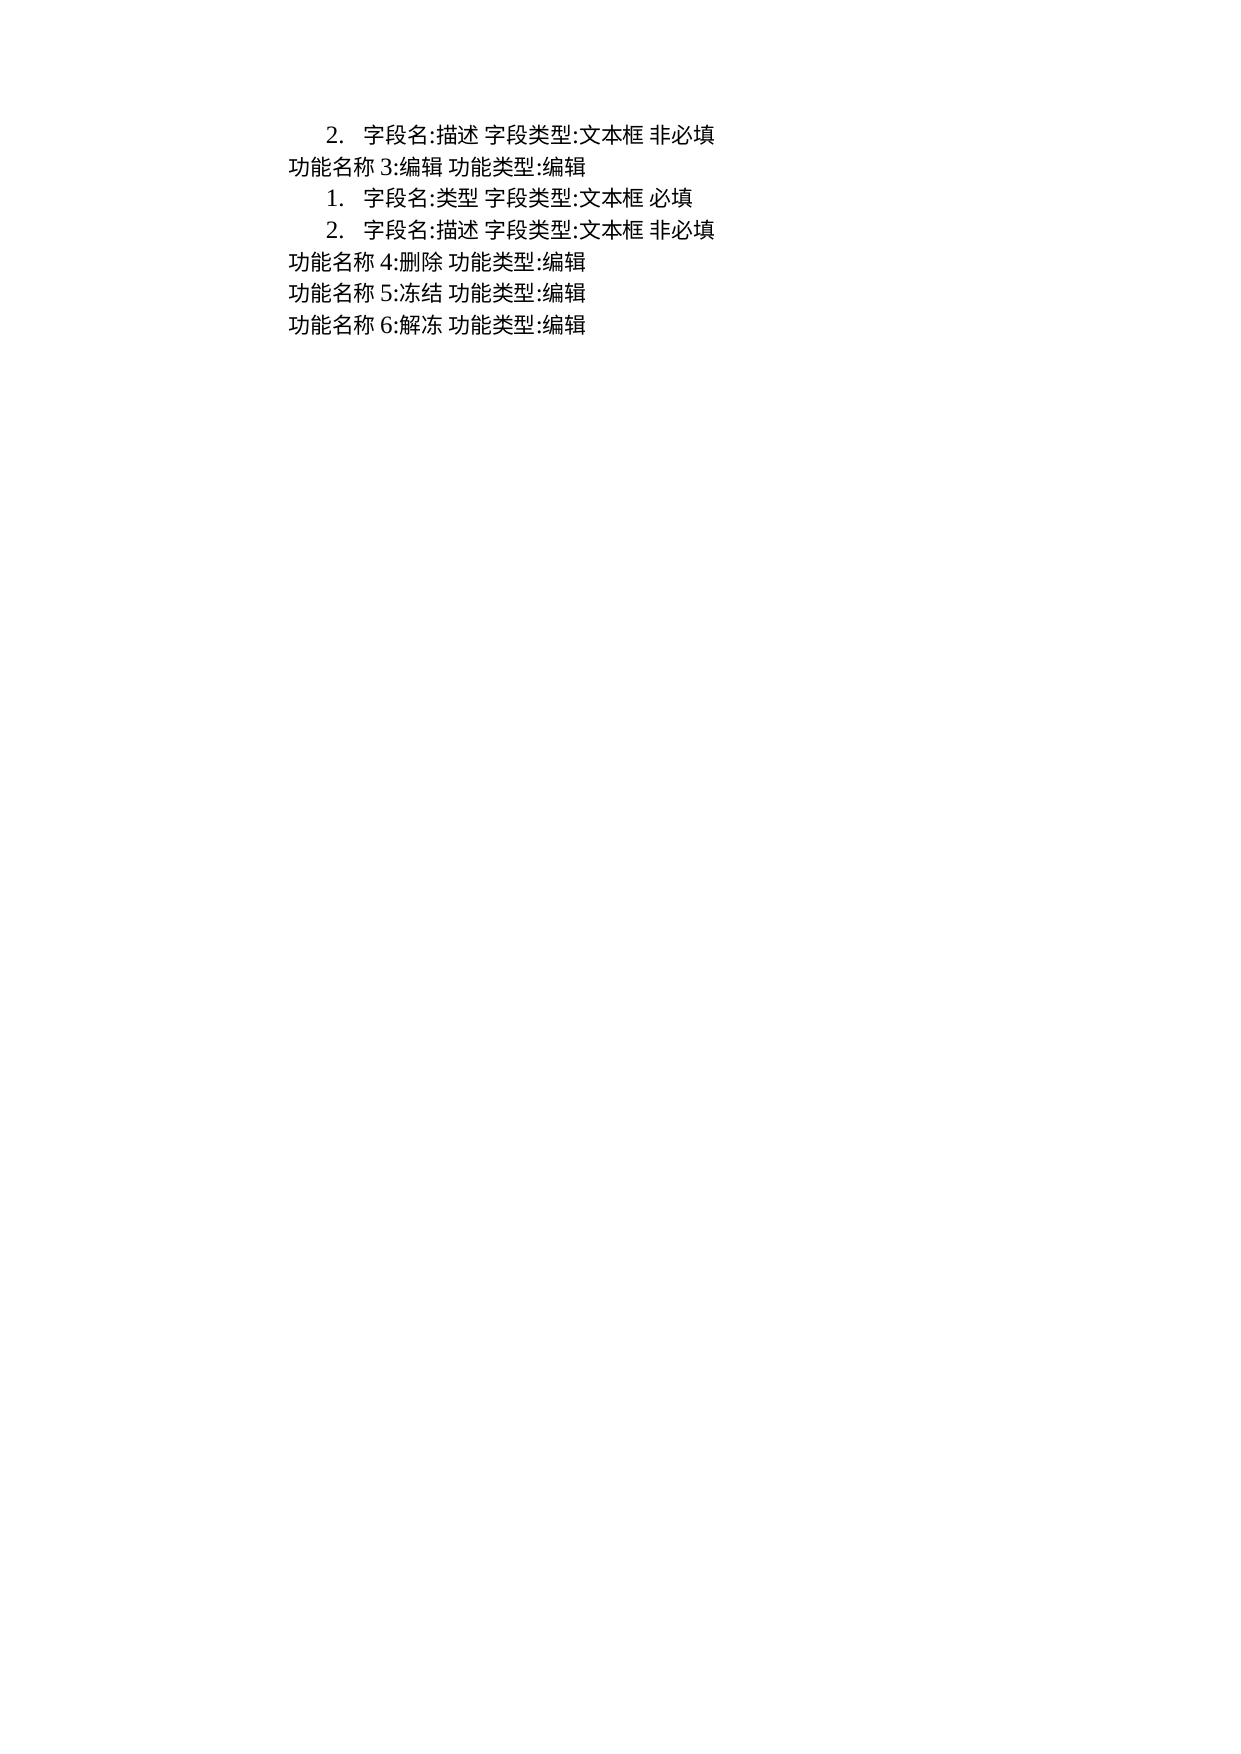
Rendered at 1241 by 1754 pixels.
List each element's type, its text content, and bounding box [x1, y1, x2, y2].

list 字段名:描述 字段类型:文本框 非必填 [326, 213, 1122, 245]
text 功能名称3:编辑 功能类型:编辑 [118, 150, 1122, 181]
text 功能名称6:解冻 功能类型:编辑 [118, 308, 1122, 340]
text 功能名称5:冻结 功能类型:编辑 [118, 276, 1122, 308]
list 字段名:类型 字段类型:文本框 必填 [326, 181, 1122, 213]
list 字段名:描述 字段类型:文本框 非必填 [326, 118, 1122, 150]
text 功能名称4:删除 功能类型:编辑 [118, 245, 1122, 276]
